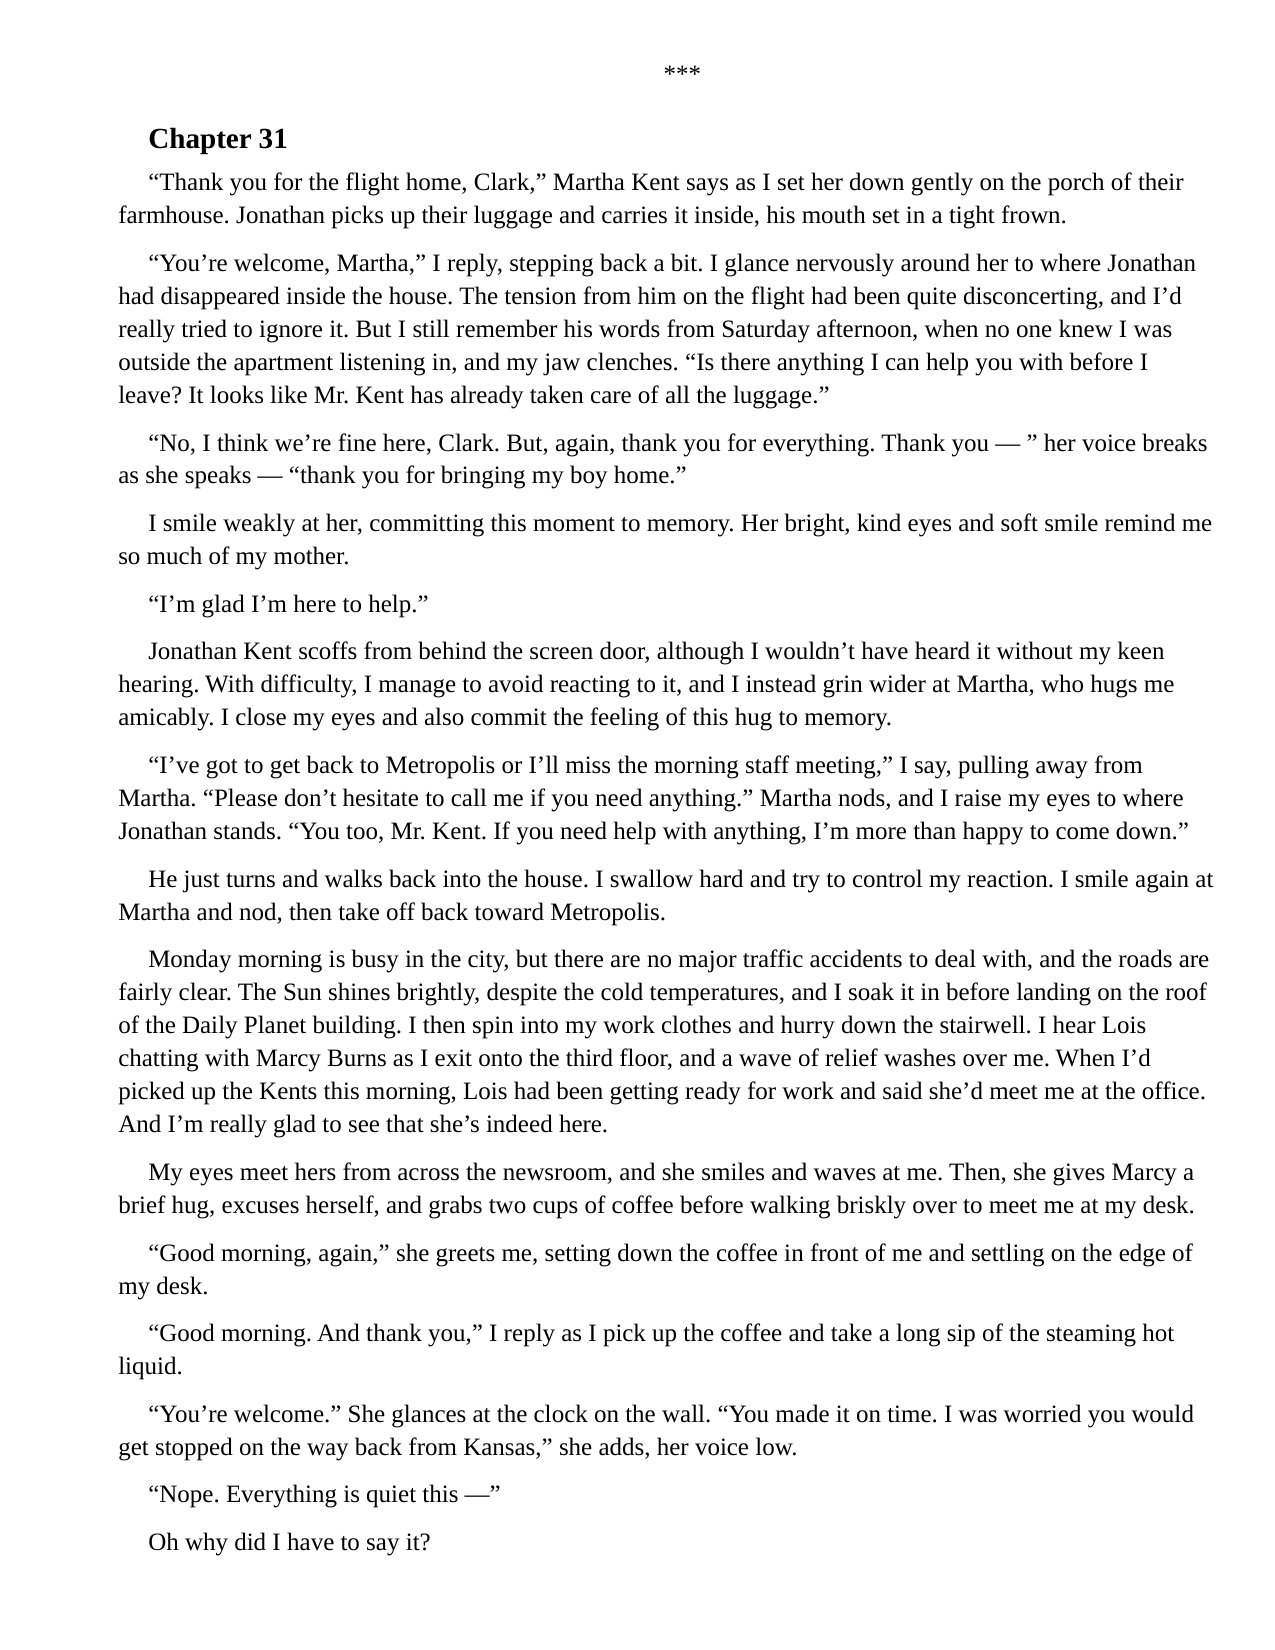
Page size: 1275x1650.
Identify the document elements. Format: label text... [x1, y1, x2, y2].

text “Nope. Everything is quiet this —” [118, 1479, 1216, 1508]
subtitle Chapter 31 [118, 121, 1216, 155]
text “I’m glad I’m here to help.” [118, 589, 1216, 618]
text He just turns and walks back into the house. I swallow hard and try to control my reaction. I smile again at Martha and nod, then take off back toward Metropolis. [118, 864, 1216, 926]
text “Thank you for the flight home, Clark,” Martha Kent says as I set her down gently on the porch of their farmhouse. Jonathan picks up their luggage and carries it inside, his mouth set in a tight frown. [118, 167, 1216, 229]
text Jonathan Kent scoffs from behind the screen door, although I wouldn’t have heard it without my keen hearing. With difficulty, I manage to avoid reacting to it, and I instead grin wider at Martha, who hugs me amicably. I close my eyes and also commit the feeling of this hug to memory. [118, 636, 1216, 731]
text “You’re welcome, Martha,” I reply, stepping back a bit. I glance nervously around her to where Jonathan had disappeared inside the house. The tension from him on the flight had been quite disconcerting, and I’d really tried to ignore it. But I still remember his words from Saturday afternoon, when no one knew I was outside the apartment listening in, and my jaw clenches. “Is there anything I can help you with before I leave? It looks like Mr. Kent has already taken care of all the luggage.” [118, 248, 1216, 409]
text “Good morning. And thank you,” I reply as I pick up the coffee and take a long sip of the steaming hot liquid. [118, 1318, 1216, 1380]
text I smile weakly at her, committing this moment to memory. Her bright, kind eyes and soft smile remind me so much of my mother. [118, 508, 1216, 570]
text Monday morning is busy in the city, but there are no major traffic accidents to deal with, and the roads are fairly clear. The Sun shines brightly, despite the cold temperatures, and I soak it in before landing on the roof of the Daily Planet building. I then spin into my work clothes and hurry down the stairwell. I hear Lois chatting with Marcy Burns as I exit onto the third floor, and a wave of relief washes over me. When I’d picked up the Kents this morning, Lois had been getting ready for work and said she’d meet me at the office. And I’m really glad to see that she’s indeed here. [118, 944, 1216, 1138]
text “No, I think we’re fine here, Clark. But, again, thank you for everything. Thank you — ” her voice breaks as she speaks — “thank you for bringing my boy home.” [118, 428, 1216, 489]
text “You’re welcome.” She glances at the clock on the wall. “You made it on time. I was worried you would get stopped on the way back from Kansas,” she adds, her voice low. [118, 1399, 1216, 1461]
text “Good morning, again,” she greets me, setting down the coffee in front of me and settling on the edge of my desk. [118, 1238, 1216, 1299]
text Oh why did I have to say it? [118, 1527, 1216, 1556]
text *** [118, 59, 1216, 88]
text “I’ve got to get back to Metropolis or I’ll miss the morning staff meeting,” I say, pulling away from Martha. “Please don’t hesitate to call me if you need anything.” Martha nods, and I raise my eyes to where Jonathan stands. “You too, Mr. Kent. If you need help with anything, I’m more than happy to come down.” [118, 750, 1216, 845]
text My eyes meet hers from across the newsroom, and she smiles and waves at me. Then, she gives Marcy a brief hug, excuses herself, and grabs two cups of coffee before walking briskly over to meet me at my desk. [118, 1157, 1216, 1219]
